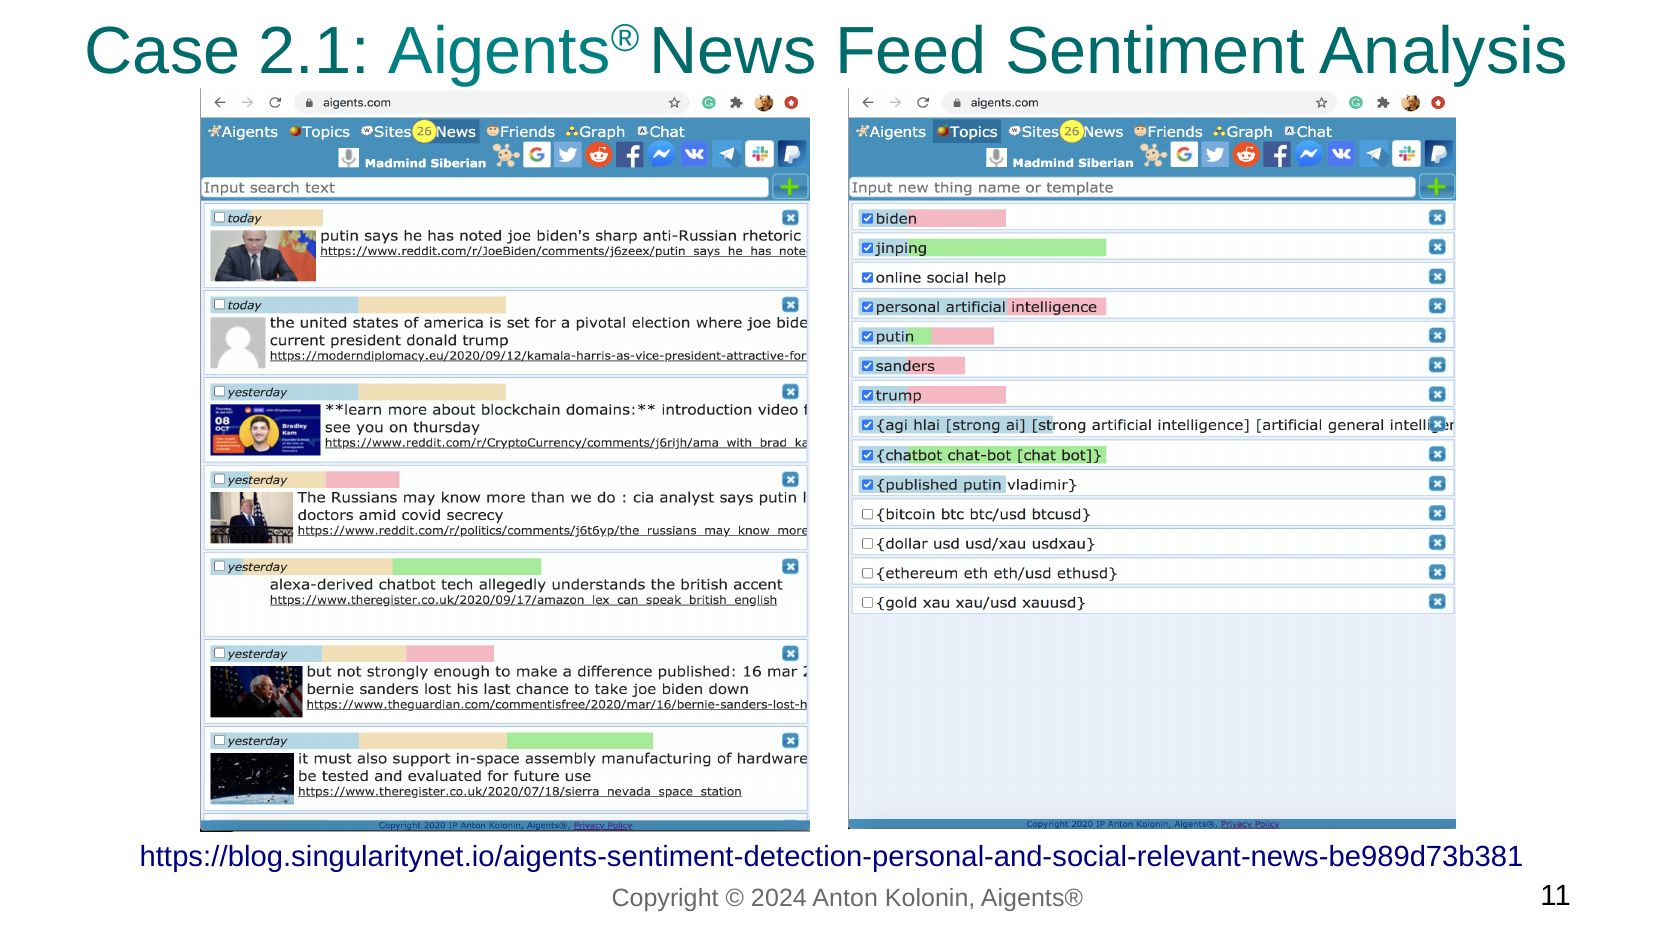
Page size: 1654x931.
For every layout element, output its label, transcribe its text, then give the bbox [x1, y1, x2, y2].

text_box https://blog.singularitynet.io/aigents-sentiment-detection-personal-and-social-relevant-news-be989d73b381 [124, 832, 1556, 880]
picture [200, 88, 810, 832]
picture [848, 88, 1456, 829]
text_box Case 2.1: Aigents® News Feed Sentiment Analysis [0, 0, 1654, 103]
